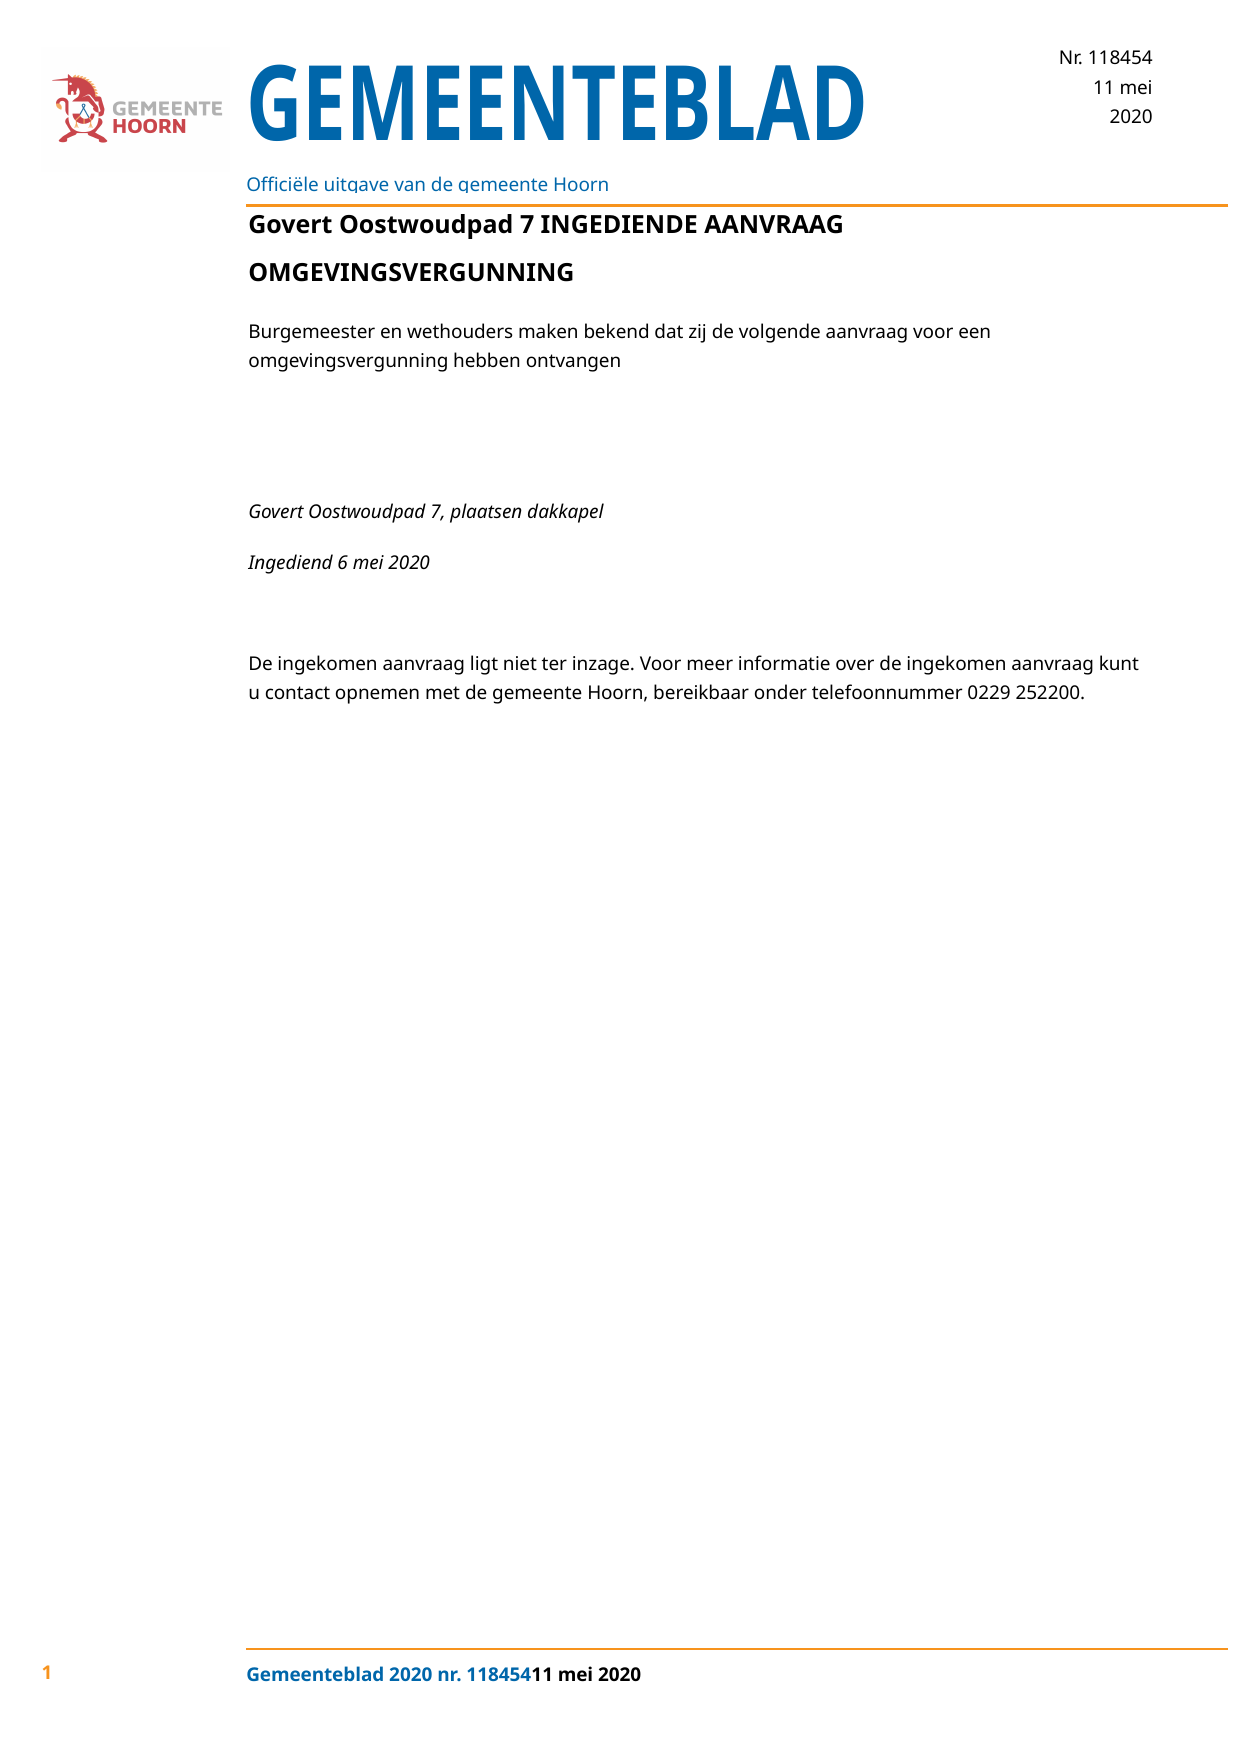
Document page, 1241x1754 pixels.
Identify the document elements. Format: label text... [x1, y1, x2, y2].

text Ingediend 6 mei 2020 [248, 549, 1152, 575]
text Burgemeester en wethouders maken bekend dat zij de volgende aanvraag voor een omgevingsvergunning hebben ontvangen [248, 318, 1152, 373]
text Govert Oostwoudpad 7 INGEDIENDE AANVRAAG OMGEVINGSVERGUNNING [248, 207, 1152, 288]
text De ingekomen aanvraag ligt niet ter inzage. Voor meer informatie over de ingekomen aanvraag kunt u contact opnemen met de gemeente Hoorn, bereikbaar onder telefoonnummer 0229 252200. [248, 650, 1152, 705]
text Govert Oostwoudpad 7, plaatsen dakkapel [248, 499, 1152, 524]
picture [41, 47, 231, 172]
